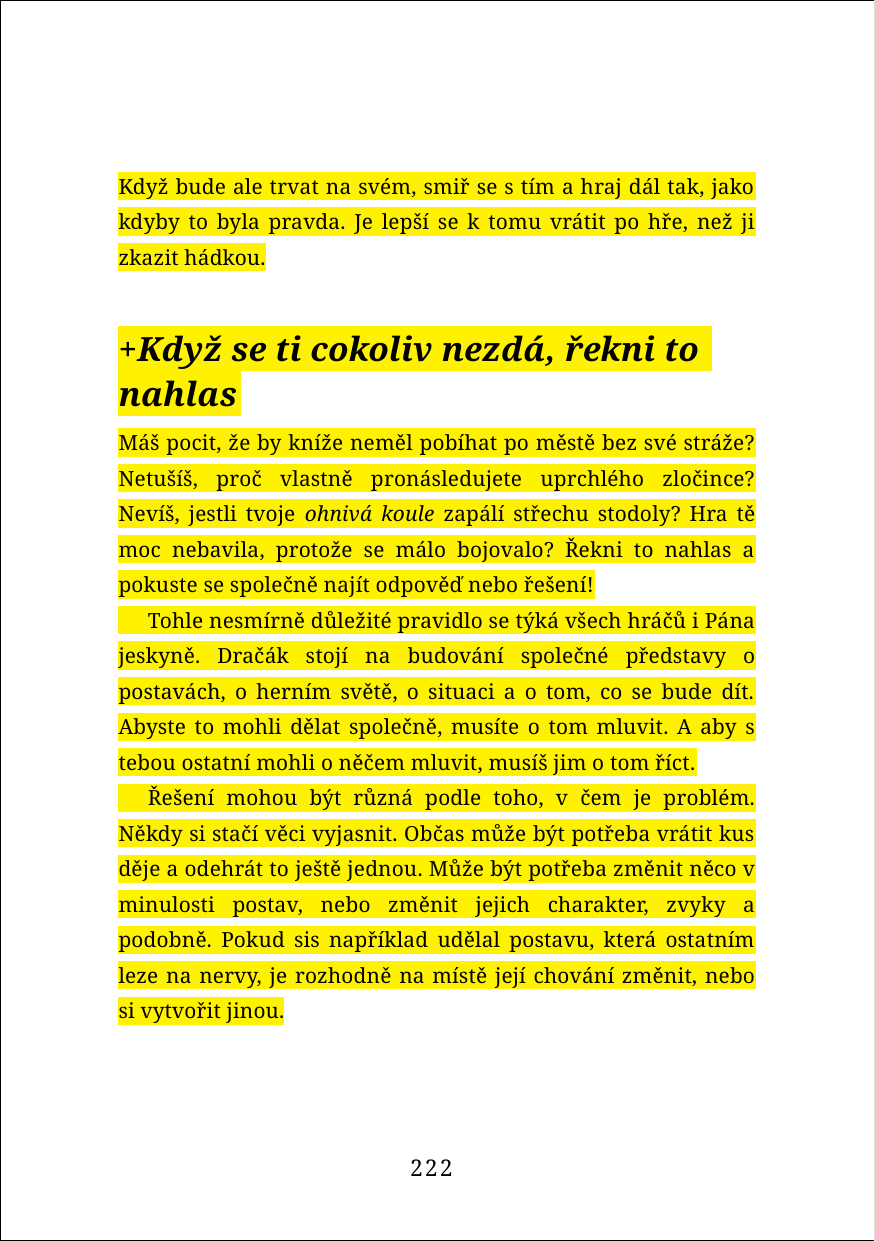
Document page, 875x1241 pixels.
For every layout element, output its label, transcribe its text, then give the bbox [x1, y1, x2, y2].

text Když bude ale trvat na svém, smiř se s tím a hraj dál tak, jako kdyby to byla pravda. Je lepší se k tomu vrátit po hře, než ji zkazit hádkou. [118, 172, 756, 271]
subtitle +Když se ti cokoliv nezdá, řekni to nahlas [118, 326, 756, 416]
text Máš pocit, že by kníže neměl pobíhat po městě bez své stráže? Netušíš, proč vlastně pronásledujete uprchlého zločince? Nevíš, jestli tvoje ohnivá koule zapálí střechu stodoly? Hra tě moc nebavila, protože se málo bojovalo? Řekni to nahlas a pokuste se společně najít odpověď nebo řešení! Tohle nesmírně důležité pravidlo se týká všech hráčů i Pána jeskyně. Dračák stojí na budování společné představy o postavách, o herním světě, o situaci a o tom, co se bude dít. Abyste to mohli dělat společně, musíte o tom mluvit. A aby s tebou ostatní mohli o něčem mluvit, musíš jim o tom říct. Řešení mohou být různá podle toho, v čem je problém. Někdy si stačí věci vyjasnit. Občas může být potřeba vrátit kus děje a odehrát to ještě jednou. Může být potřeba změnit něco v minulosti postav, nebo změnit jejich charakter, zvyky a podobně. Pokud sis například udělal postavu, která ostatním leze na nervy, je rozhodně na místě její chování změnit, nebo si vytvořit jinou. [118, 428, 756, 1025]
